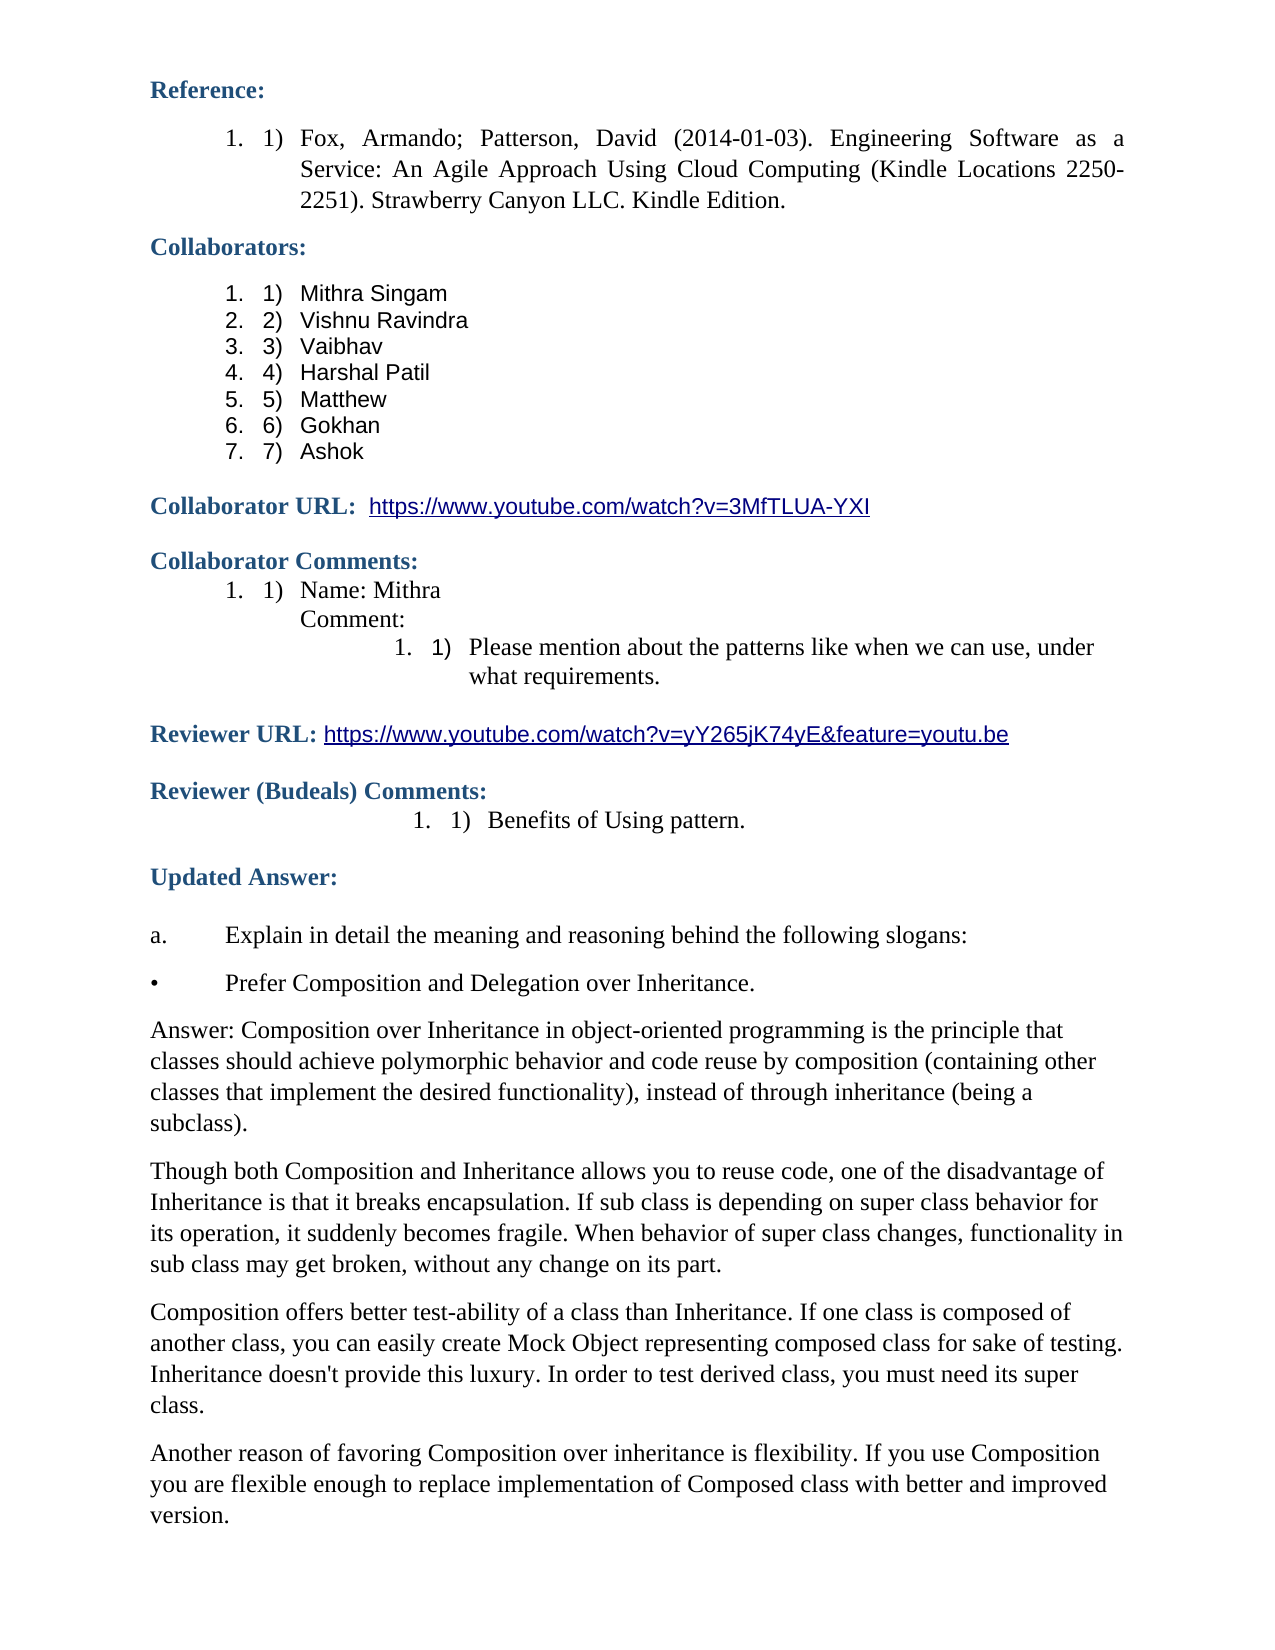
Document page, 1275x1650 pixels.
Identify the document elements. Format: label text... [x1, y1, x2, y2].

text Collaborators: [150, 232, 1125, 261]
text Reference: [150, 75, 1125, 104]
list 1) Please mention about the patterns like when we can use, under what requirements. [394, 632, 1125, 690]
text Comment: [225, 604, 1125, 632]
text Reviewer URL: https://www.youtube.com/watch?v=yY265jK74yE&feature=youtu.be [150, 719, 1125, 747]
list 7) Ashok [225, 438, 1125, 465]
text Composition offers better test-ability of a class than Inheritance. If one class is composed of another class, you can easily create Mock Object representing composed class for sake of testing. Inheritance doesn't provide this luxury. In order to test derived class, you must need its super class. [150, 1297, 1125, 1419]
list 5) Matthew [225, 386, 1125, 412]
list 1) Benefits of Using pattern. [412, 805, 1125, 834]
list 4) Harshal Patil [225, 359, 1125, 386]
text • Prefer Composition and Delegation over Inheritance. [150, 968, 1125, 996]
text Collaborator Comments: [150, 546, 1125, 575]
list 3) Vaibhav [225, 333, 1125, 359]
text Collaborator URL: https://www.youtube.com/watch?v=3MfTLUA-YXI [150, 491, 1125, 520]
list 6) Gokhan [225, 412, 1125, 438]
list 1) Mithra Singam [225, 280, 1125, 307]
list 1) Name: Mithra [225, 575, 1125, 604]
text Updated Answer: [150, 862, 1125, 891]
text Answer: Composition over Inheritance in object-oriented programming is the principle that classes should achieve polymorphic behavior and code reuse by composition (containing other classes that implement the desired functionality), instead of through inheritance (being a subclass). [150, 1015, 1125, 1137]
text Though both Composition and Inheritance allows you to reuse code, one of the disadvantage of Inheritance is that it breaks encapsulation. If sub class is depending on super class behavior for its operation, it suddenly becomes fragile. When behavior of super class changes, functionality in sub class may get broken, without any change on its part. [150, 1156, 1125, 1278]
text Reviewer (Budeals) Comments: [150, 776, 1125, 805]
list 1) Fox, Armando; Patterson, David (2014-01-03). Engineering Software as a Service: An Agile Approach Using Cloud Computing (Kindle Locations 2250-2251). Strawberry Canyon LLC. Kindle Edition. [225, 123, 1125, 213]
text Another reason of favoring Composition over inheritance is flexibility. If you use Composition you are flexible enough to replace implementation of Composed class with better and improved version. [150, 1438, 1125, 1529]
list 2) Vishnu Ravindra [225, 307, 1125, 333]
text a. Explain in detail the meaning and reasoning behind the following slogans: [150, 920, 1125, 949]
